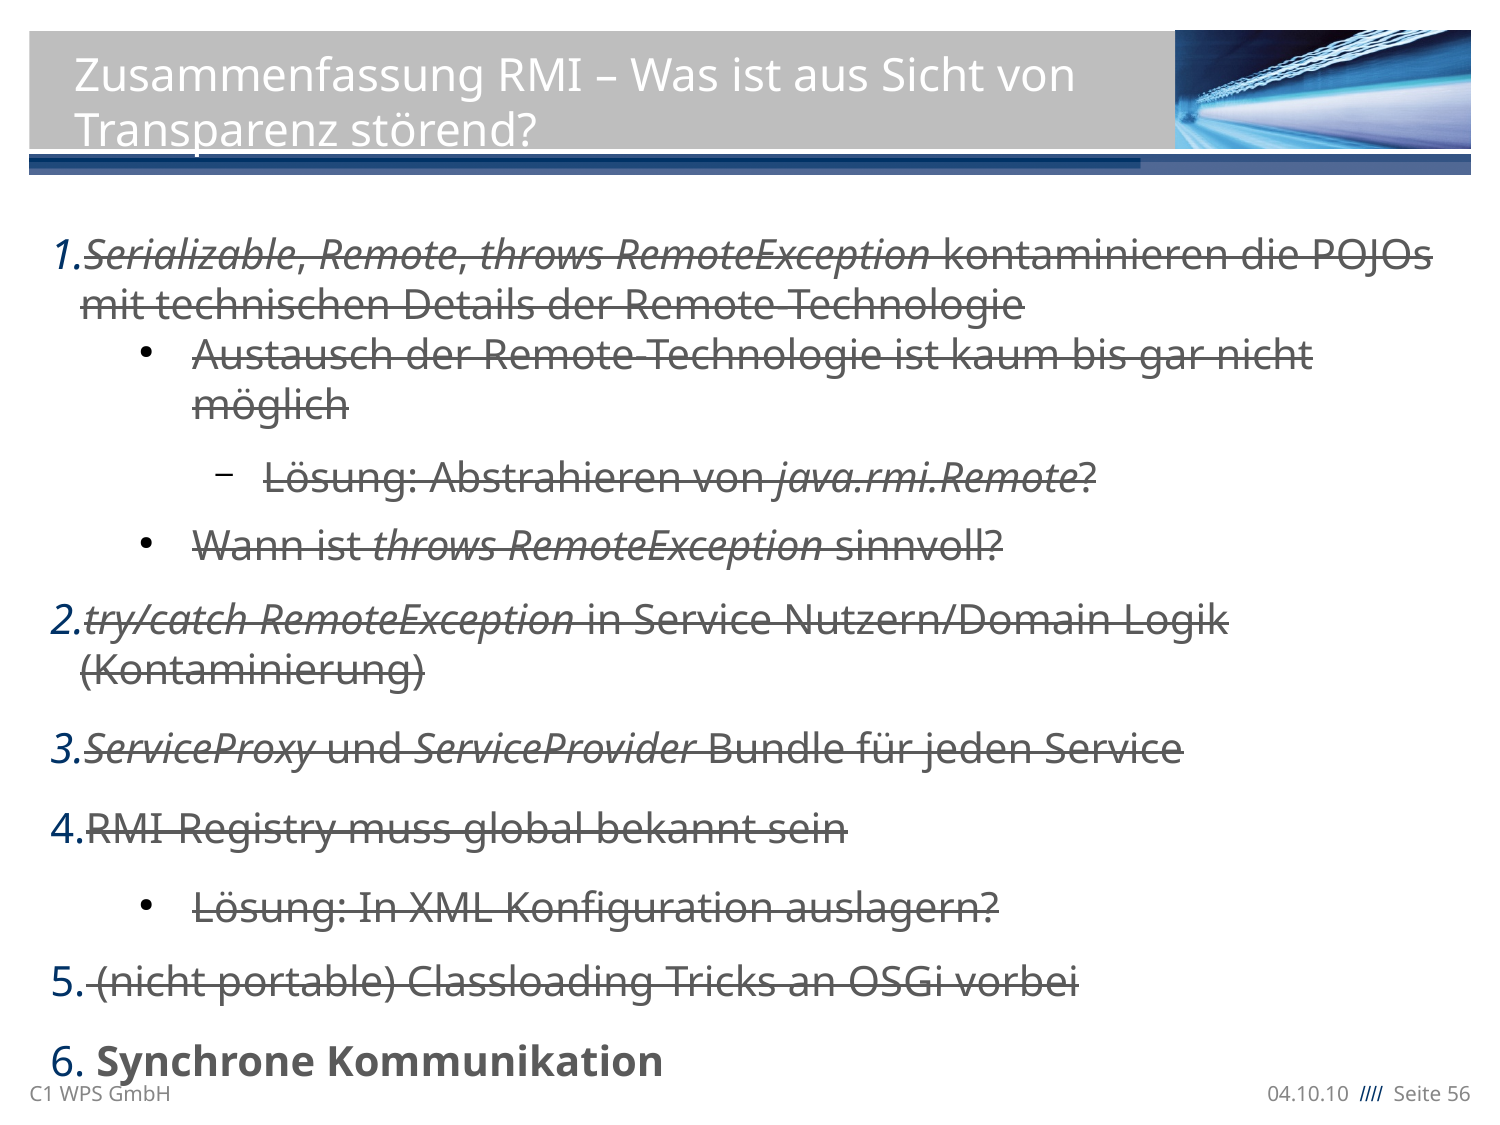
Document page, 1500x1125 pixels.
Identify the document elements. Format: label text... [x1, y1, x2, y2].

picture [29, 154, 1471, 175]
picture [1175, 30, 1471, 149]
list Serializable, Remote, throws RemoteException kontaminieren die POJOs mit technischen Details der Remote-Technologie Austausch der Remote-Technologie ist kaum bis gar nicht möglich Lösung: Abstrahieren von java.rmi.Remote? Wann ist throws RemoteException sinnvoll? try/catch RemoteException in Service Nutzern/Domain Logik (Kontaminierung) ServiceProxy und ServiceProvider Bundle für jeden Service RMI-Registry muss global bekannt sein Lösung: In XML Konfiguration auslagern? (nicht portable) Classloading Tricks an OSGi vorbei Synchrone Kommunikation [35, 212, 1477, 1063]
title Zusammenfassung RMI – Was ist aus Sicht von Transparenz störend? [29, 31, 1176, 149]
